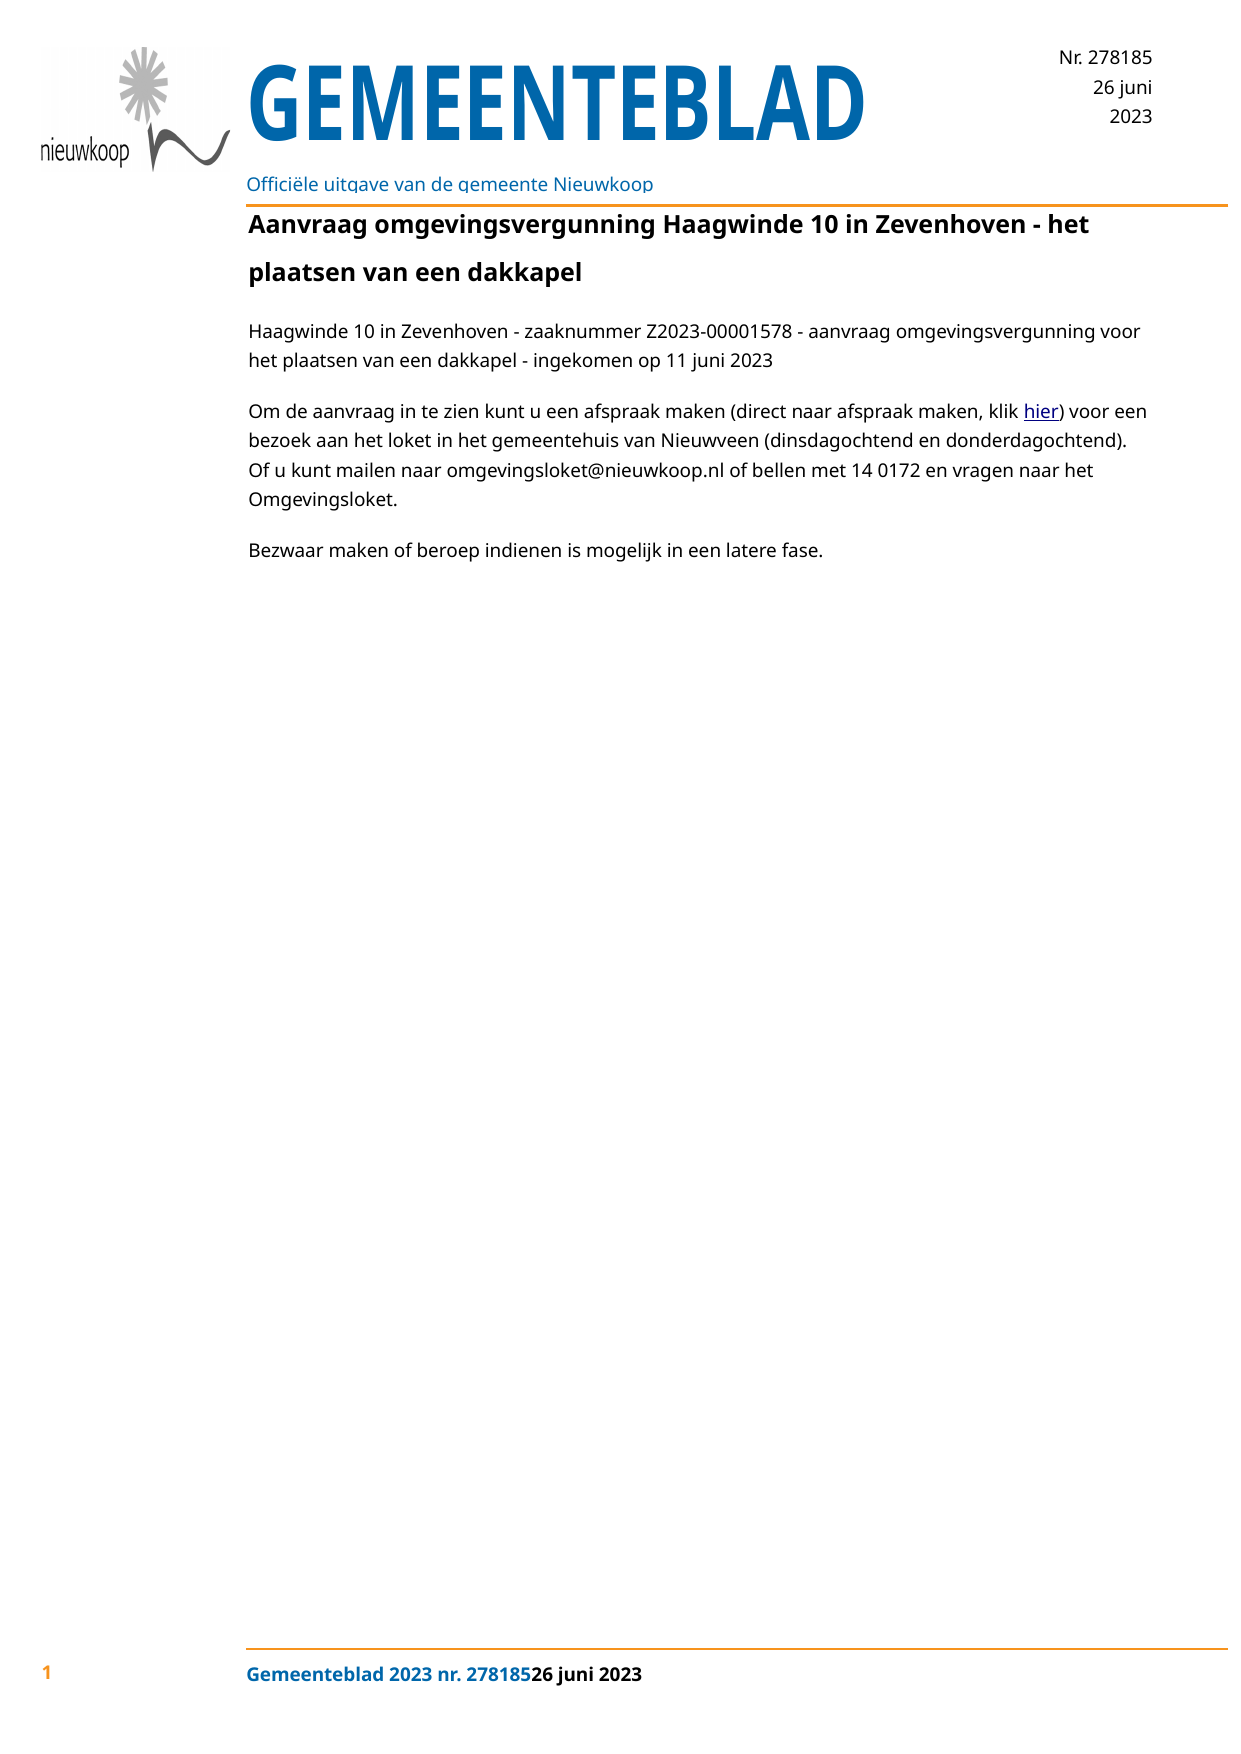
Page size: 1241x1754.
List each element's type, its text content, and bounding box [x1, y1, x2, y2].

text Haagwinde 10 in Zevenhoven - zaaknummer Z2023-00001578 - aanvraag omgevingsvergunning voor het plaatsen van een dakkapel - ingekomen op 11 juni 2023 [248, 318, 1152, 373]
text Om de aanvraag in te zien kunt u een afspraak maken (direct naar afspraak maken, klik hier) voor een bezoek aan het loket in het gemeentehuis van Nieuwveen (dinsdagochtend en donderdagochtend). Of u kunt mailen naar omgevingsloket@nieuwkoop.nl of bellen met 14 0172 en vragen naar het Omgevingsloket. [248, 398, 1152, 512]
text Bezwaar maken of beroep indienen is mogelijk in een latere fase. [248, 537, 1152, 563]
picture [41, 47, 231, 172]
text Aanvraag omgevingsvergunning Haagwinde 10 in Zevenhoven - het plaatsen van een dakkapel [248, 207, 1152, 288]
